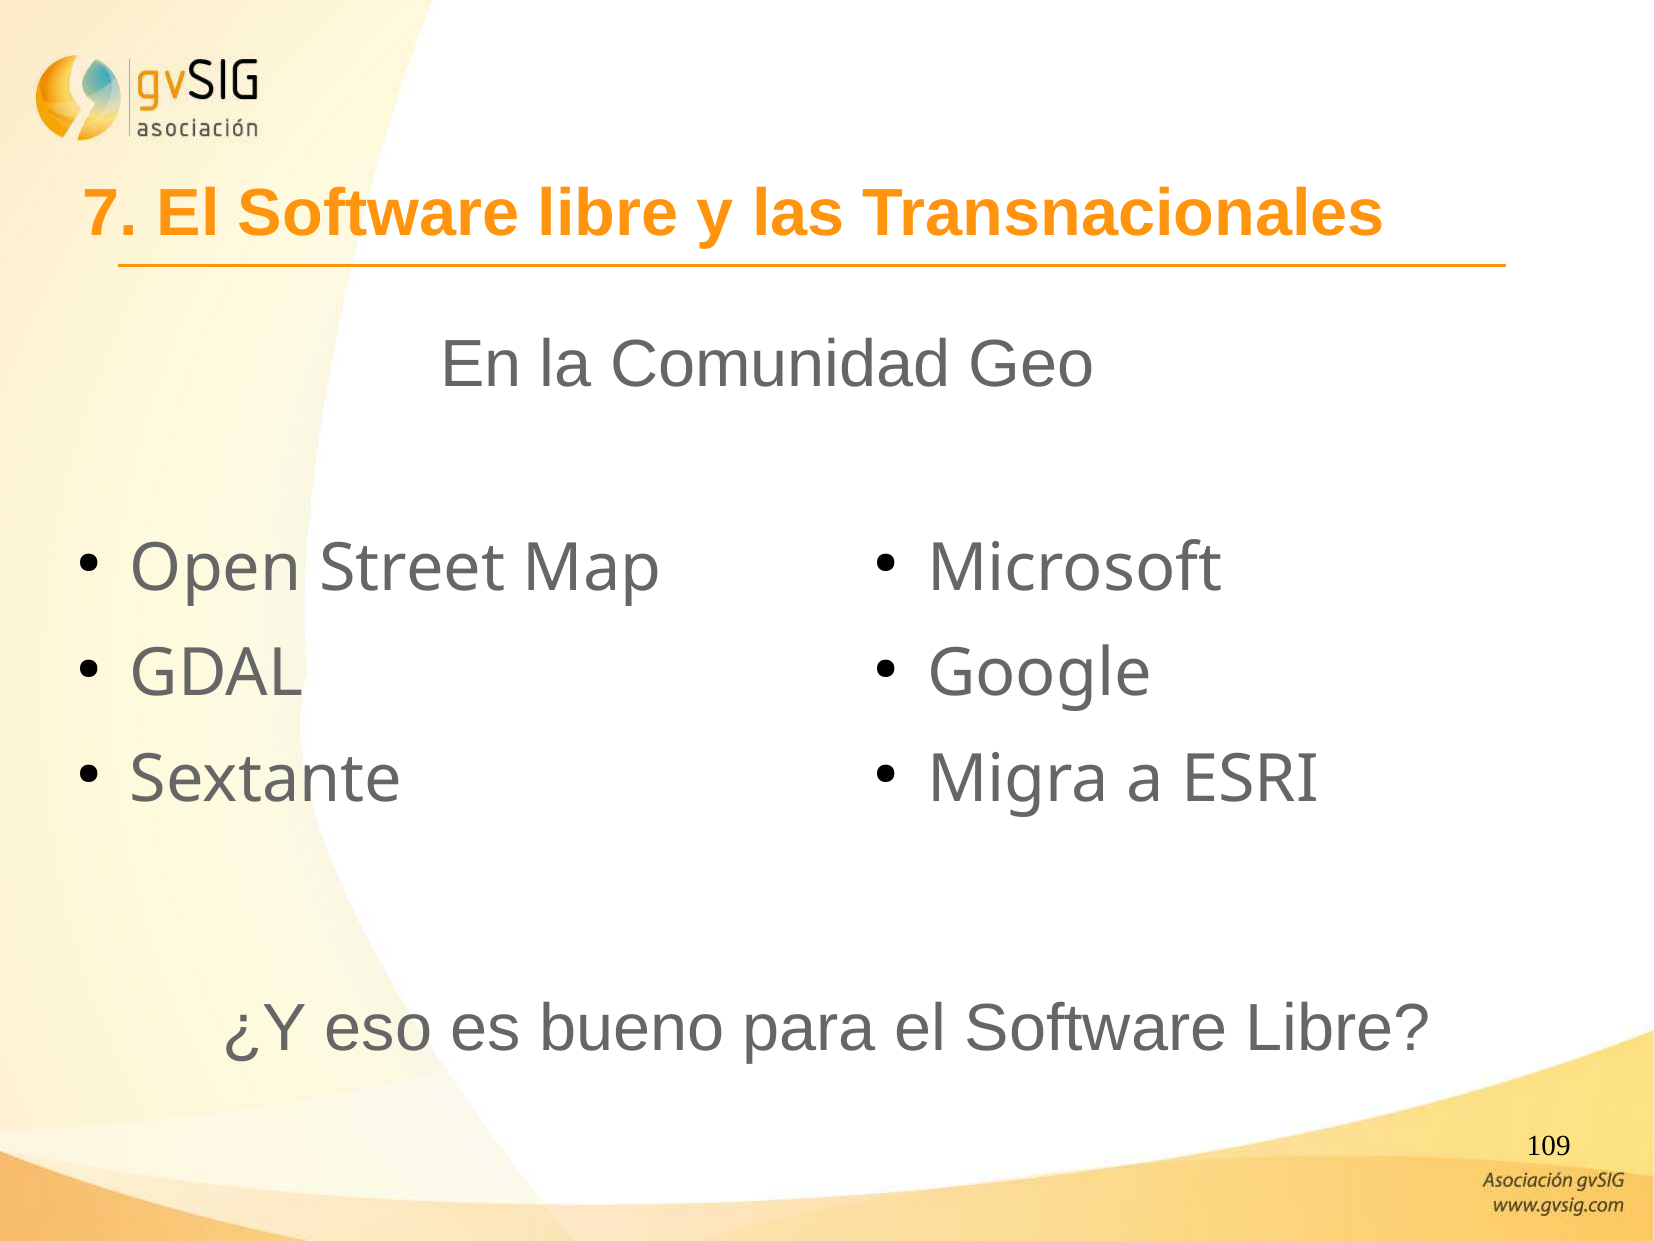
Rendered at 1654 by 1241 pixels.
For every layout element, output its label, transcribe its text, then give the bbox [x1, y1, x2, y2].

text_box ¿Y eso es bueno para el Software Libre? [205, 982, 1449, 1072]
title 7. El Software libre y las Transnacionales [82, 108, 1571, 316]
list Open Street Map GDAL Sextante [59, 519, 786, 869]
picture [0, 0, 1654, 1241]
list Microsoft Google Migra a ESRI [856, 519, 1583, 821]
text_box En la Comunidad Geo [59, 318, 1477, 443]
